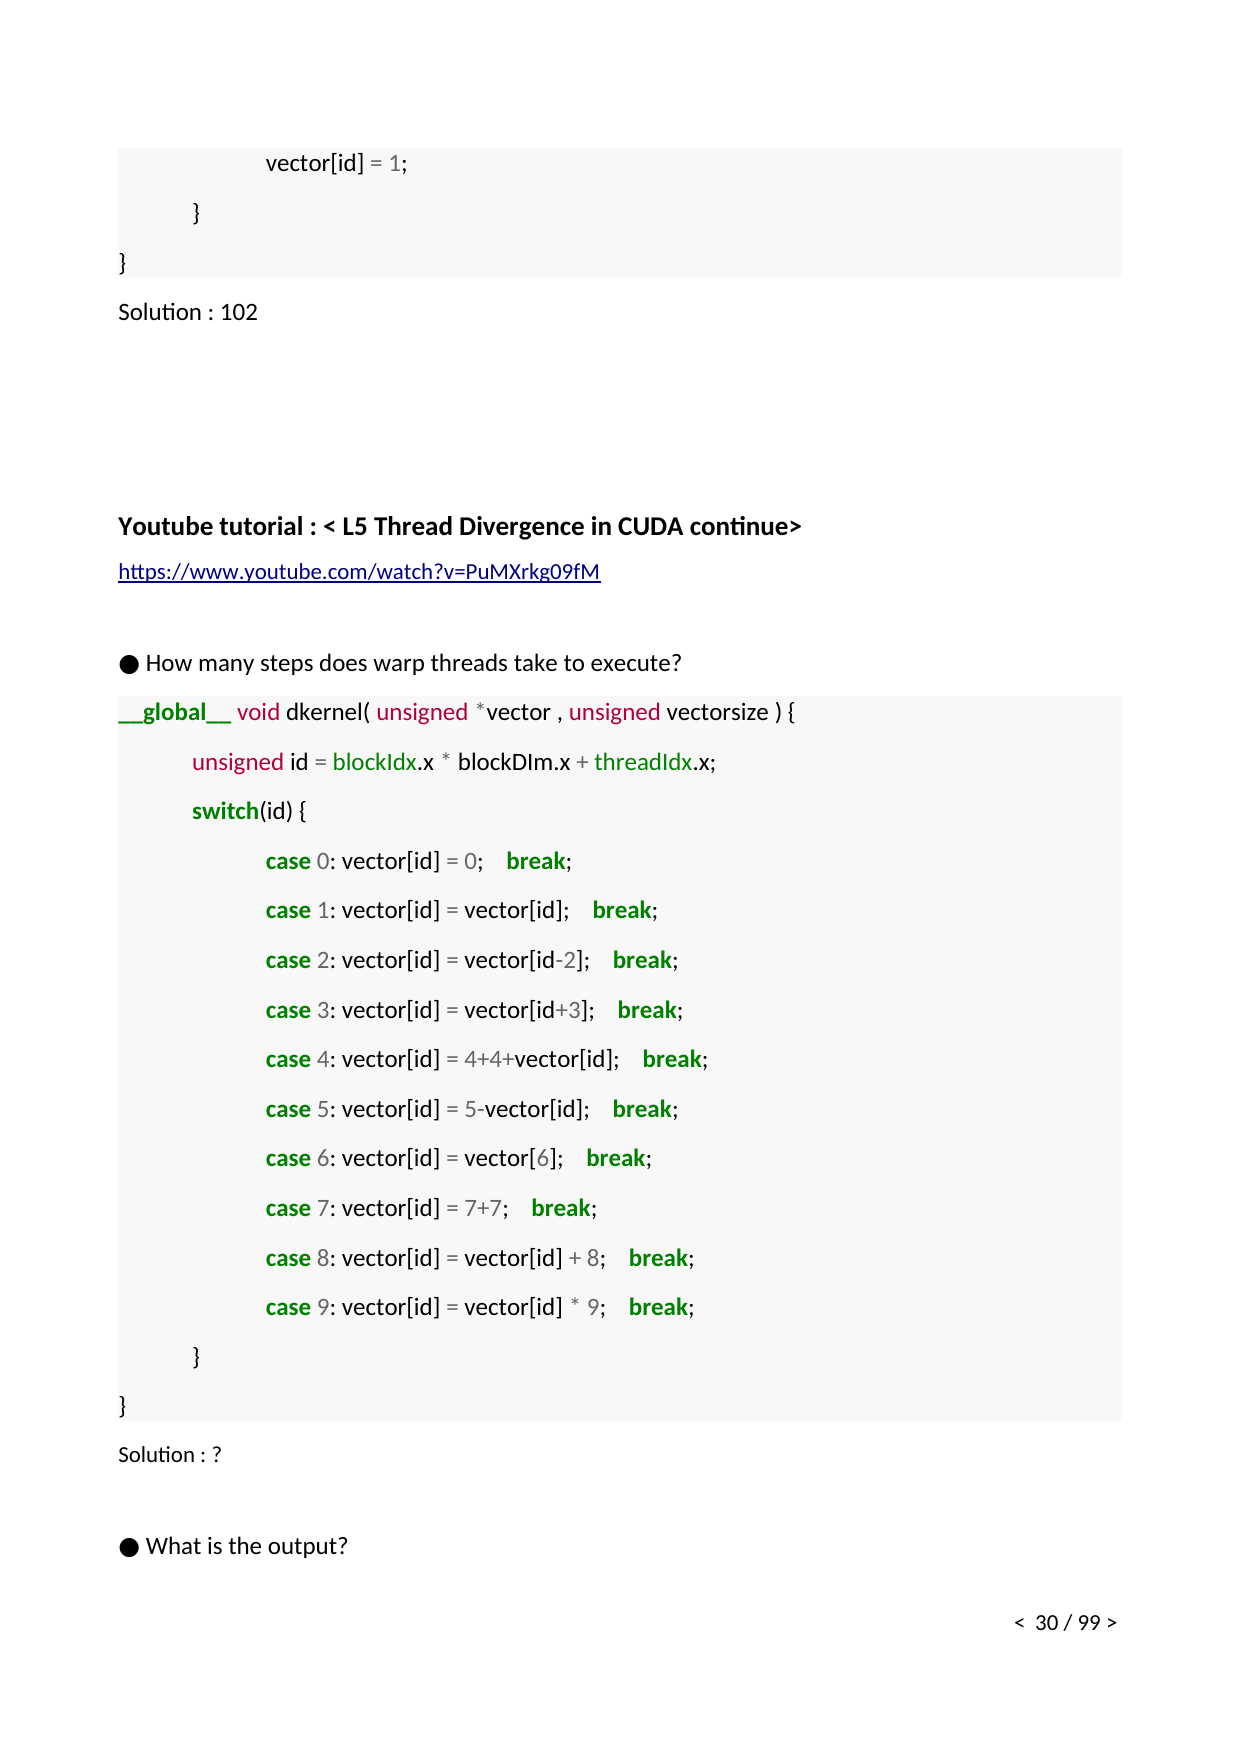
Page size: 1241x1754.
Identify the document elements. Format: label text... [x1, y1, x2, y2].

text } [118, 1391, 1122, 1421]
text Solution : 102 [118, 296, 1122, 327]
text } [118, 247, 1122, 277]
text ● What is the output? [118, 1530, 1122, 1560]
text case 0: vector[id] = 0; break; [118, 845, 1122, 876]
text case 9: vector[id] = vector[id] * 9; break; [118, 1291, 1122, 1322]
text vector[id] = 1; [118, 148, 1122, 178]
text case 5: vector[id] = 5-vector[id]; break; [118, 1093, 1122, 1123]
text case 4: vector[id] = 4+4+vector[id]; break; [118, 1043, 1122, 1074]
text unsigned id = blockIdx.x * blockDIm.x + threadIdx.x; [118, 746, 1122, 776]
text __global__ void dkernel( unsigned *vector , unsigned vectorsize ) { [118, 696, 1122, 727]
text case 3: vector[id] = vector[id+3]; break; [118, 994, 1122, 1024]
text } [118, 1341, 1122, 1371]
text case 8: vector[id] = vector[id] + 8; break; [118, 1242, 1122, 1272]
text case 7: vector[id] = 7+7; break; [118, 1192, 1122, 1223]
text https://www.youtube.com/watch?v=PuMXrkg09fM [118, 557, 1122, 585]
text Solution : ? [118, 1440, 1122, 1468]
text } [118, 197, 1122, 228]
text case 1: vector[id] = vector[id]; break; [118, 895, 1122, 925]
text case 2: vector[id] = vector[id-2]; break; [118, 944, 1122, 975]
text case 6: vector[id] = vector[6]; break; [118, 1143, 1122, 1173]
text ● How many steps does warp threads take to execute? [118, 647, 1122, 677]
subtitle Youtube tutorial : < L5 Thread Divergence in CUDA continue> [118, 509, 1122, 542]
text switch(id) { [118, 796, 1122, 826]
